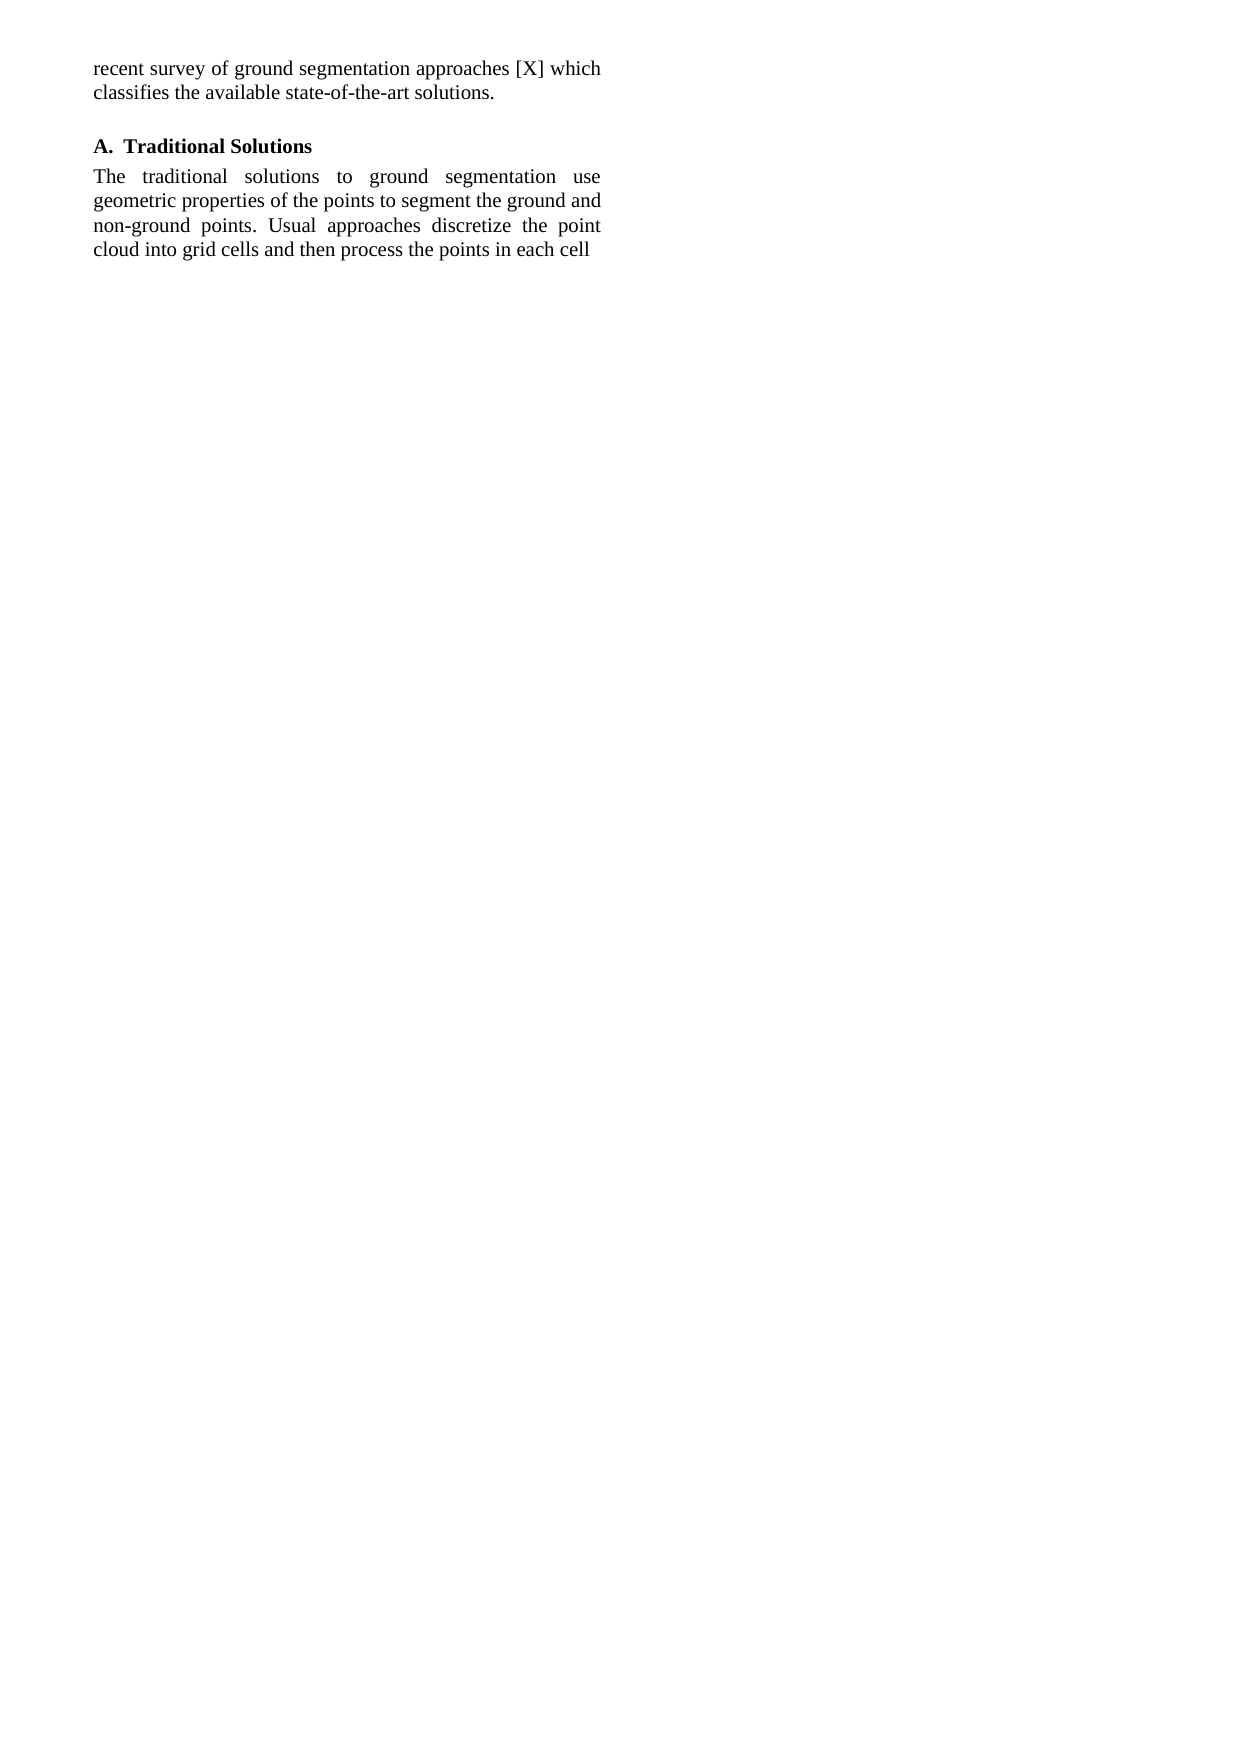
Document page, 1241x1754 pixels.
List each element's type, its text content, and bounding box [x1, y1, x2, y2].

text recent survey of ground segmentation approaches [X] which classifies the available state-of-the-art solutions. [93, 56, 601, 104]
subtitle Traditional Solutions [93, 134, 601, 158]
text The traditional solutions to ground segmentation use geometric properties of the points to segment the ground and non-ground points. Usual approaches discretize the point cloud into grid cells and then process the points in each cell [93, 164, 601, 261]
